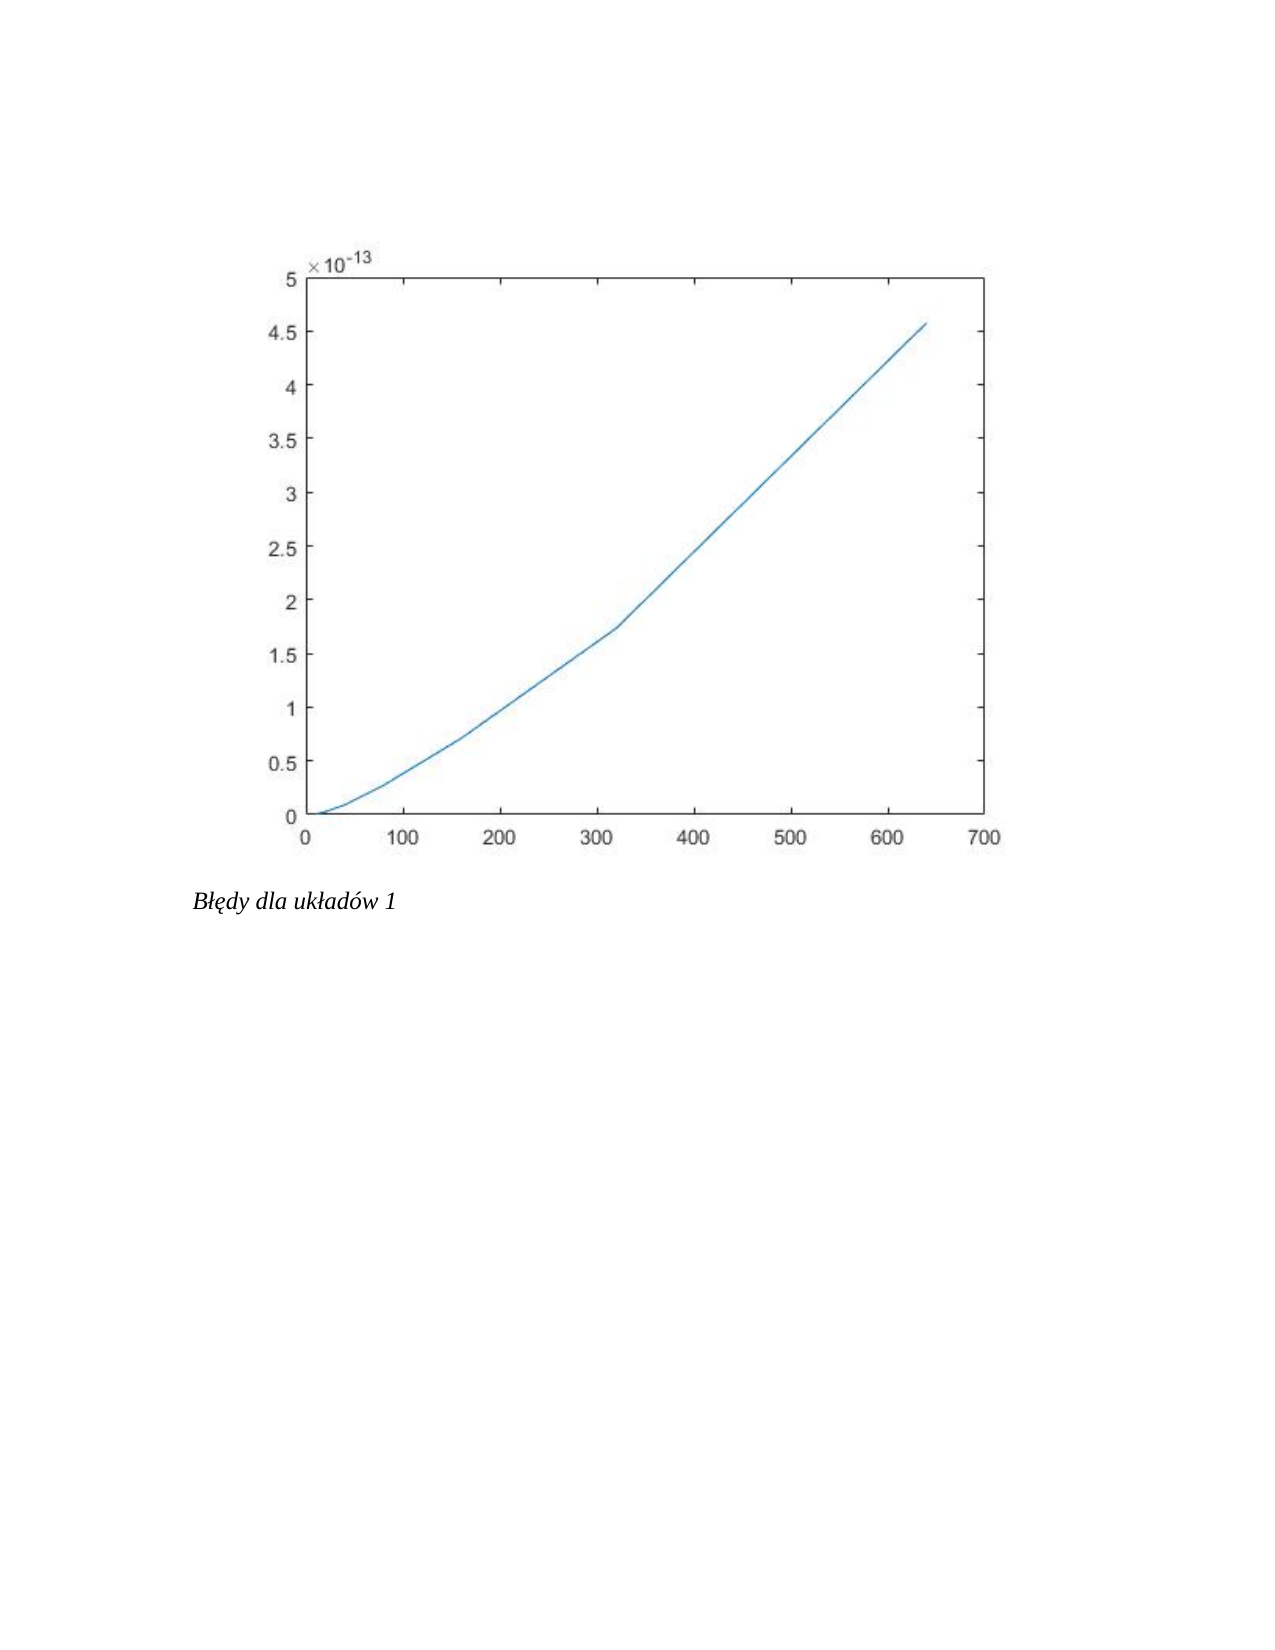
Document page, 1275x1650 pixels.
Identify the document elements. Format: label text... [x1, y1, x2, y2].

picture [192, 230, 1068, 887]
text Błędy dla układów 1 [192, 887, 1067, 915]
